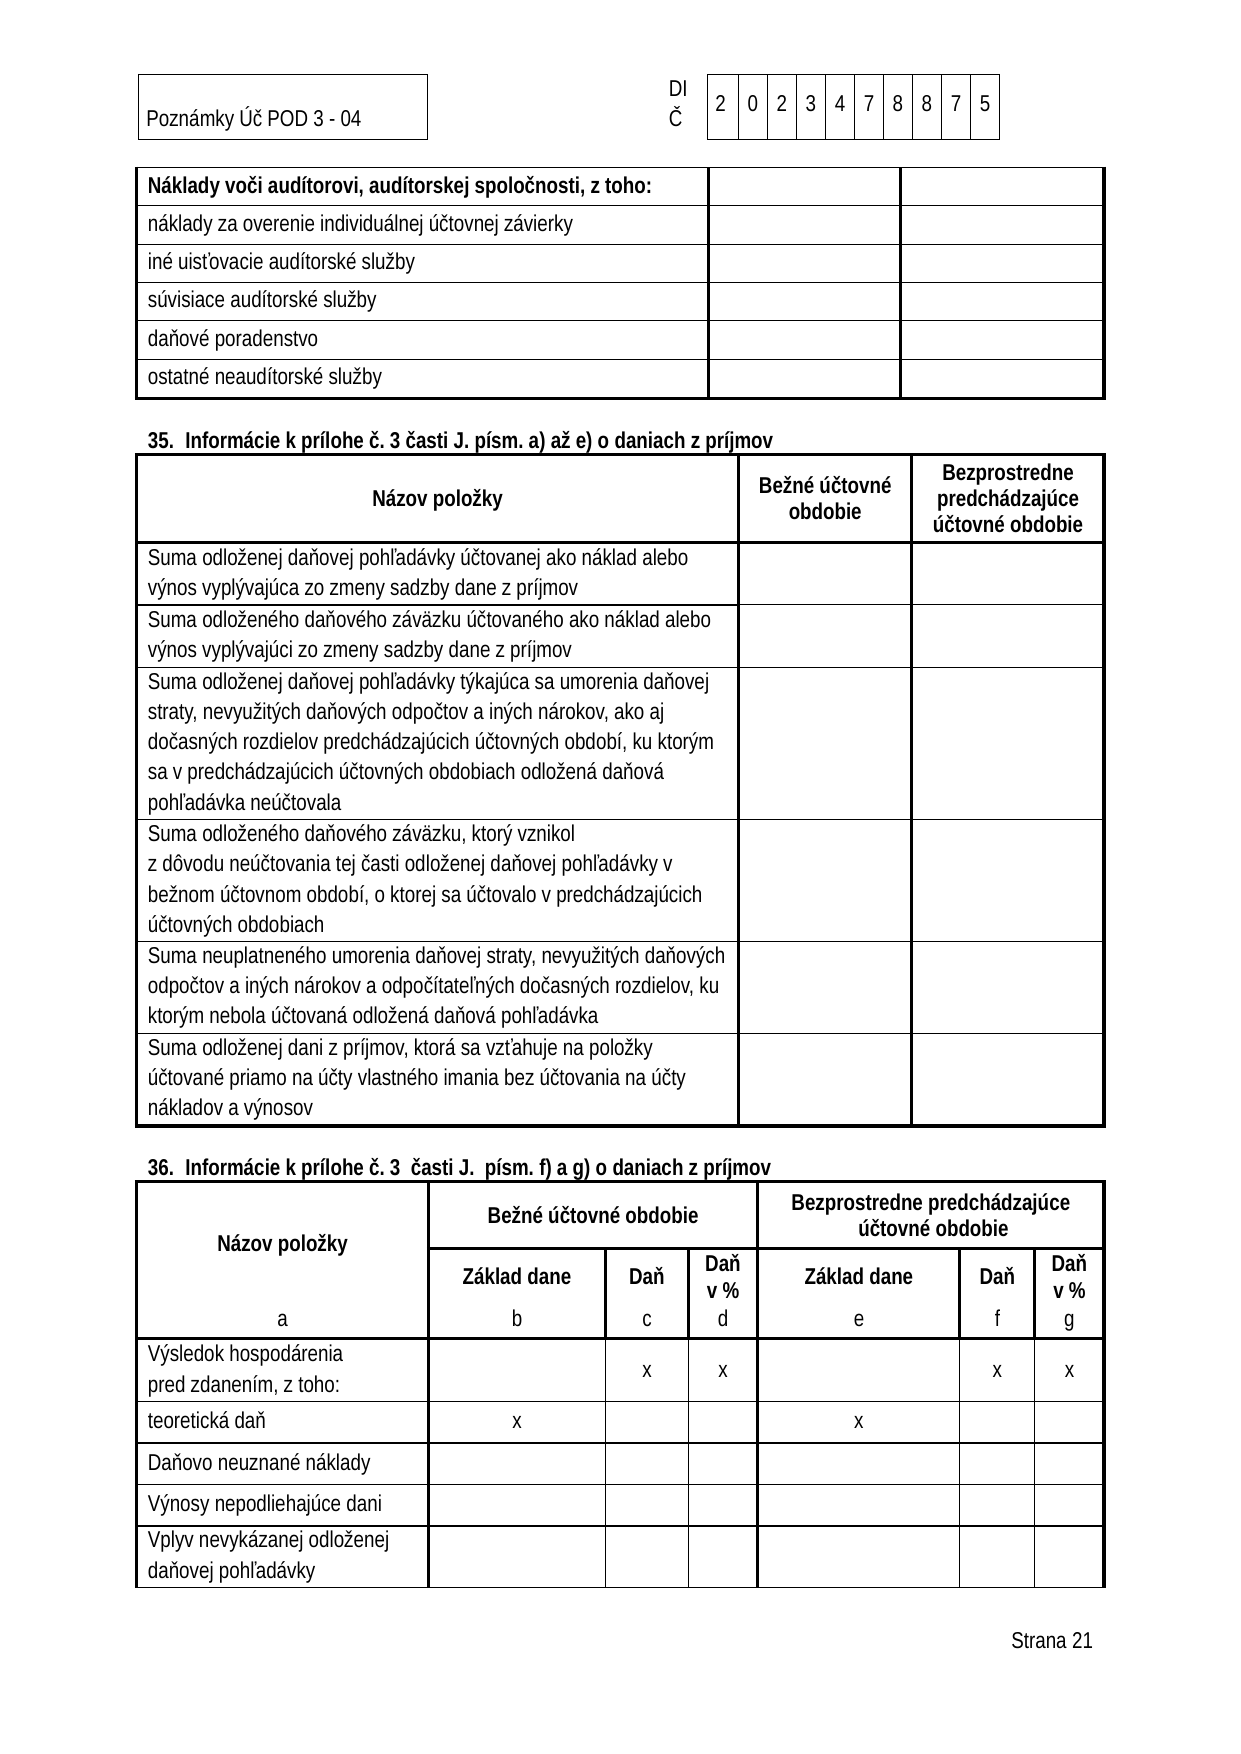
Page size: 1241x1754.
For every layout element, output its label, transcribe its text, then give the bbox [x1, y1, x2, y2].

table_cell [759, 1340, 959, 1401]
table_cell Základ dane [759, 1250, 958, 1303]
table_cell [606, 1527, 688, 1587]
table_cell [689, 1527, 756, 1587]
table_cell g [1036, 1303, 1102, 1337]
table_header Bežné účtovné obdobie [740, 456, 910, 541]
table_cell [913, 605, 1102, 667]
table_cell Daň v % [690, 1250, 756, 1303]
table_cell náklady za overenie individuálnej účtovnej závierky [138, 206, 707, 243]
table_cell x [960, 1340, 1034, 1401]
table_cell Suma odloženej daňovej pohľadávky týkajúca sa umorenia daňovej straty, nevyužitých daňových odpočtov a iných nárokov, ako aj dočasných rozdielov predchádzajúcich účtovných období, ku ktorým sa v predchádzajúcich účtovných obdobiach odložená daňová pohľadávka neúčtovala [138, 668, 737, 819]
table_cell [430, 1485, 605, 1525]
table_cell [710, 283, 899, 320]
table_cell Daň [607, 1250, 687, 1303]
table_cell [960, 1485, 1034, 1525]
table_cell [913, 544, 1102, 604]
table_header Bezprostredne predchádzajúce účtovné obdobie [759, 1183, 1102, 1247]
table_cell Suma odloženého daňového záväzku, ktorý vznikol z dôvodu neúčtovania tej časti odloženej daňovej pohľadávky v bežnom účtovnom období, o ktorej sa účtovalo v predchádzajúcich účtovných obdobiach [138, 820, 737, 941]
table_cell daňové poradenstvo [138, 321, 707, 359]
table_cell [902, 168, 1102, 205]
table_cell [960, 1402, 1034, 1442]
table_cell x [1035, 1340, 1102, 1401]
table_cell Daňovo neuznané náklady [138, 1444, 427, 1483]
table_header Bezprostredne predchádzajúce účtovné obdobie [913, 456, 1102, 541]
table_cell [710, 206, 899, 243]
table_cell [1035, 1444, 1102, 1483]
table_cell Daň v % [1036, 1250, 1102, 1303]
table_cell [606, 1444, 688, 1483]
table_cell [430, 1340, 605, 1401]
table_cell c [607, 1303, 687, 1337]
table_cell [902, 206, 1102, 243]
table_cell [740, 942, 910, 1033]
table_cell f [961, 1303, 1033, 1337]
table_cell x [759, 1402, 959, 1442]
table_cell a [138, 1303, 427, 1337]
table_cell ostatné neaudítorské služby [138, 360, 707, 397]
table_cell Vplyv nevykázanej odloženej daňovej pohľadávky [138, 1527, 427, 1587]
table_cell [430, 1527, 605, 1587]
table_cell [710, 168, 899, 205]
table_cell [740, 820, 910, 941]
table_cell [606, 1402, 688, 1442]
table_cell Výnosy nepodliehajúce dani [138, 1485, 427, 1525]
table_cell b [430, 1303, 604, 1337]
table_cell [913, 668, 1102, 819]
table_cell [689, 1402, 756, 1442]
table_cell [759, 1444, 959, 1483]
table_cell [913, 820, 1102, 941]
table_cell [740, 1034, 910, 1124]
table_cell d [690, 1303, 756, 1337]
table_cell [902, 283, 1102, 320]
table_cell [759, 1527, 959, 1587]
table_cell Suma odloženého daňového záväzku účtovaného ako náklad alebo výnos vyplývajúci zo zmeny sadzby dane z príjmov [138, 606, 737, 667]
table_cell [960, 1444, 1034, 1483]
table_cell [710, 245, 899, 282]
table_cell [740, 544, 910, 604]
table_cell Výsledok hospodárenia pred zdanením, z toho: [138, 1340, 427, 1401]
table_cell Suma neuplatneného umorenia daňovej straty, nevyužitých daňových odpočtov a iných nárokov a odpočítateľných dočasných rozdielov, ku ktorým nebola účtovaná odložená daňová pohľadávka [138, 942, 737, 1033]
table_header Názov položky [138, 1183, 427, 1303]
table_cell teoretická daň [138, 1402, 427, 1442]
table_cell [902, 321, 1102, 359]
table_cell [710, 360, 899, 397]
table_cell Suma odloženej daňovej pohľadávky účtovanej ako náklad alebo výnos vyplývajúca zo zmeny sadzby dane z príjmov [138, 544, 737, 604]
table_cell e [759, 1303, 958, 1337]
table_cell [913, 942, 1102, 1033]
table_cell [902, 360, 1102, 397]
table_cell [1035, 1527, 1102, 1587]
table_cell [689, 1485, 756, 1525]
table_header Názov položky [138, 456, 737, 541]
table_cell [689, 1444, 756, 1483]
table_cell x [606, 1340, 688, 1401]
table_cell [740, 605, 910, 667]
table_cell [913, 1034, 1102, 1124]
table_cell Základ dane [430, 1250, 604, 1303]
table_cell x [430, 1402, 605, 1442]
table_cell [902, 245, 1102, 282]
table_cell [960, 1527, 1034, 1587]
table_cell [759, 1485, 959, 1525]
title Informácie k prílohe č. 3 časti J. písm. a) až e) o daniach z príjmov [148, 427, 1093, 453]
table_cell [740, 668, 910, 819]
table_cell [1035, 1402, 1102, 1442]
table_cell Náklady voči audítorovi, audítorskej spoločnosti, z toho: [138, 168, 707, 205]
table_cell [430, 1444, 605, 1483]
table_cell [710, 321, 899, 359]
table_cell Suma odloženej dani z príjmov, ktorá sa vzťahuje na položky účtované priamo na účty vlastného imania bez účtovania na účty nákladov a výnosov [138, 1034, 737, 1124]
table_cell [606, 1485, 688, 1525]
table_header Bežné účtovné obdobie [430, 1183, 756, 1247]
title Informácie k prílohe č. 3 časti J. písm. f) a g) o daniach z príjmov [148, 1154, 1093, 1180]
table_cell x [689, 1340, 756, 1401]
table_cell Daň [961, 1250, 1033, 1303]
table_cell súvisiace audítorské služby [138, 283, 707, 320]
table_cell iné uisťovacie audítorské služby [138, 245, 707, 282]
table_cell [1035, 1485, 1102, 1525]
